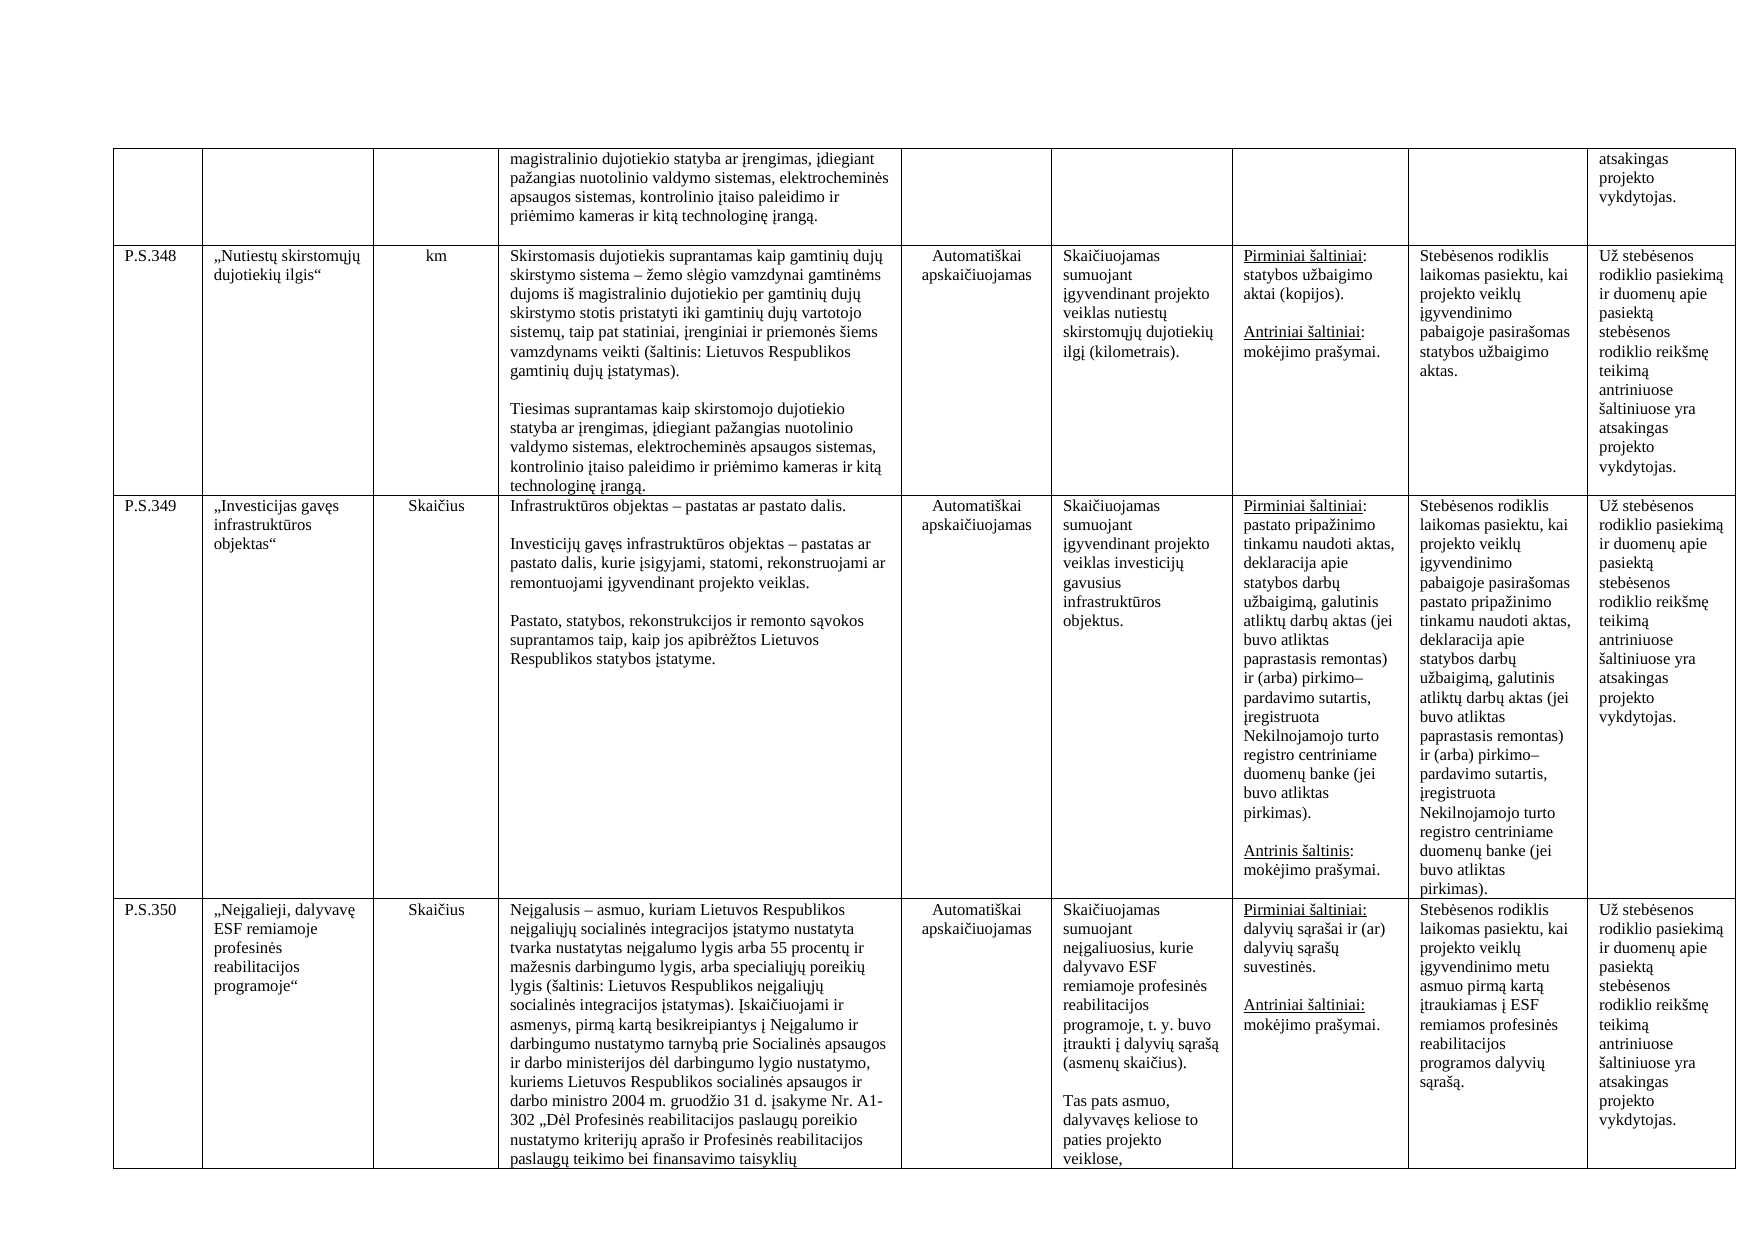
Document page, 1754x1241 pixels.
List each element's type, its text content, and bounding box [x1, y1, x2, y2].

table_cell Už stebėsenos rodiklio pasiekimą ir duomenų apie pasiektą stebėsenos rodiklio reikšmę teikimą antriniuose šaltiniuose yra atsakingas projekto vykdytojas. [1588, 899, 1735, 1168]
table_cell Neįgalusis – asmuo, kuriam Lietuvos Respublikos neįgaliųjų socialinės integracijos įstatymo nustatyta tvarka nustatytas neįgalumo lygis arba 55 procentų ir mažesnis darbingumo lygis, arba specialiųjų poreikių lygis (šaltinis: Lietuvos Respublikos neįgaliųjų socialinės integracijos įstatymas). Įskaičiuojami ir asmenys, pirmą kartą besikreipiantys į Neįgalumo ir darbingumo nustatymo tarnybą prie Socialinės apsaugos ir darbo ministerijos dėl darbingumo lygio nustatymo, kuriems Lietuvos Respublikos socialinės apsaugos ir darbo ministro 2004 m. gruodžio 31 d. įsakyme Nr. A1-302 „Dėl Profesinės reabilitacijos paslaugų poreikio nustatymo kriterijų aprašo ir Profesinės reabilitacijos paslaugų teikimo bei finansavimo taisyklių [499, 899, 901, 1168]
table_cell „Nutiestų skirstomųjų dujotiekių ilgis“ [203, 246, 373, 495]
table_cell Automatiškai apskaičiuojamas [902, 899, 1051, 1168]
table_cell [902, 149, 1051, 244]
table_cell P.S.349 [114, 496, 202, 898]
table_cell [1233, 149, 1408, 244]
table_cell Pirminiai šaltiniai: pastato pripažinimo tinkamu naudoti aktas, deklaracija apie statybos darbų užbaigimą, galutinis atliktų darbų aktas (jei buvo atliktas paprastasis remontas) ir (arba) pirkimo–pardavimo sutartis, įregistruota Nekilnojamojo turto registro centriniame duomenų banke (jei buvo atliktas pirkimas). Antrinis šaltinis: mokėjimo prašymai. [1233, 496, 1408, 898]
table_cell [1052, 149, 1232, 244]
table_cell Skaičius [374, 496, 498, 898]
table_cell P.S.348 [114, 246, 202, 495]
table_cell Automatiškai apskaičiuojamas [902, 496, 1051, 898]
table_cell Skaičiuojamas sumuojant įgyvendinant projekto veiklas nutiestų skirstomųjų dujotiekių ilgį (kilometrais). [1052, 246, 1232, 495]
table_cell [374, 149, 498, 244]
table_cell Pirminiai šaltiniai: statybos užbaigimo aktai (kopijos). Antriniai šaltiniai: mokėjimo prašymai. [1233, 246, 1408, 495]
table_cell „Investicijas gavęs infrastruktūros objektas“ [203, 496, 373, 898]
table_cell [203, 149, 373, 244]
table_cell atsakingas projekto vykdytojas. [1588, 149, 1735, 244]
table_cell Skaičiuojamas sumuojant įgyvendinant projekto veiklas investicijų gavusius infrastruktūros objektus. [1052, 496, 1232, 898]
table_cell Stebėsenos rodiklis laikomas pasiektu, kai projekto veiklų įgyvendinimo pabaigoje pasirašomas statybos užbaigimo aktas. [1409, 246, 1587, 495]
table_cell Automatiškai apskaičiuojamas [902, 246, 1051, 495]
table_cell magistralinio dujotiekio statyba ar įrengimas, įdiegiant pažangias nuotolinio valdymo sistemas, elektrocheminės apsaugos sistemas, kontrolinio įtaiso paleidimo ir priėmimo kameras ir kitą technologinę įrangą. [499, 149, 901, 244]
table_cell P.S.350 [114, 899, 202, 1168]
table_cell Stebėsenos rodiklis laikomas pasiektu, kai projekto veiklų įgyvendinimo metu asmuo pirmą kartą įtraukiamas į ESF remiamos profesinės reabilitacijos programos dalyvių sąrašą. [1409, 899, 1587, 1168]
table_cell Pirminiai šaltiniai: dalyvių sąrašai ir (ar) dalyvių sąrašų suvestinės. Antriniai šaltiniai: mokėjimo prašymai. [1233, 899, 1408, 1168]
table_cell Skirstomasis dujotiekis suprantamas kaip gamtinių dujų skirstymo sistema – žemo slėgio vamzdynai gamtinėms dujoms iš magistralinio dujotiekio per gamtinių dujų skirstymo stotis pristatyti iki gamtinių dujų vartotojo sistemų, taip pat statiniai, įrenginiai ir priemonės šiems vamzdynams veikti (šaltinis: Lietuvos Respublikos gamtinių dujų įstatymas). Tiesimas suprantamas kaip skirstomojo dujotiekio statyba ar įrengimas, įdiegiant pažangias nuotolinio valdymo sistemas, elektrocheminės apsaugos sistemas, kontrolinio įtaiso paleidimo ir priėmimo kameras ir kitą technologinę įrangą. [499, 246, 901, 495]
table_cell Už stebėsenos rodiklio pasiekimą ir duomenų apie pasiektą stebėsenos rodiklio reikšmę teikimą antriniuose šaltiniuose yra atsakingas projekto vykdytojas. [1588, 246, 1735, 495]
table_cell Skaičius [374, 899, 498, 1168]
table_cell Stebėsenos rodiklis laikomas pasiektu, kai projekto veiklų įgyvendinimo pabaigoje pasirašomas pastato pripažinimo tinkamu naudoti aktas, deklaracija apie statybos darbų užbaigimą, galutinis atliktų darbų aktas (jei buvo atliktas paprastasis remontas) ir (arba) pirkimo–pardavimo sutartis, įregistruota Nekilnojamojo turto registro centriniame duomenų banke (jei buvo atliktas pirkimas). [1409, 496, 1587, 898]
table_cell Už stebėsenos rodiklio pasiekimą ir duomenų apie pasiektą stebėsenos rodiklio reikšmę teikimą antriniuose šaltiniuose yra atsakingas projekto vykdytojas. [1588, 496, 1735, 898]
table_cell Skaičiuojamas sumuojant neįgaliuosius, kurie dalyvavo ESF remiamoje profesinės reabilitacijos programoje, t. y. buvo įtraukti į dalyvių sąrašą (asmenų skaičius). Tas pats asmuo, dalyvavęs keliose to paties projekto veiklose, [1052, 899, 1232, 1168]
table_cell Infrastruktūros objektas – pastatas ar pastato dalis. Investicijų gavęs infrastruktūros objektas – pastatas ar pastato dalis, kurie įsigyjami, statomi, rekonstruojami ar remontuojami įgyvendinant projekto veiklas. Pastato, statybos, rekonstrukcijos ir remonto sąvokos suprantamos taip, kaip jos apibrėžtos Lietuvos Respublikos statybos įstatyme. [499, 496, 901, 898]
table_cell [1409, 149, 1587, 244]
table_cell km [374, 246, 498, 495]
table_cell [114, 149, 202, 244]
table_cell „Neįgalieji, dalyvavę ESF remiamoje profesinės reabilitacijos programoje“ [203, 899, 373, 1168]
